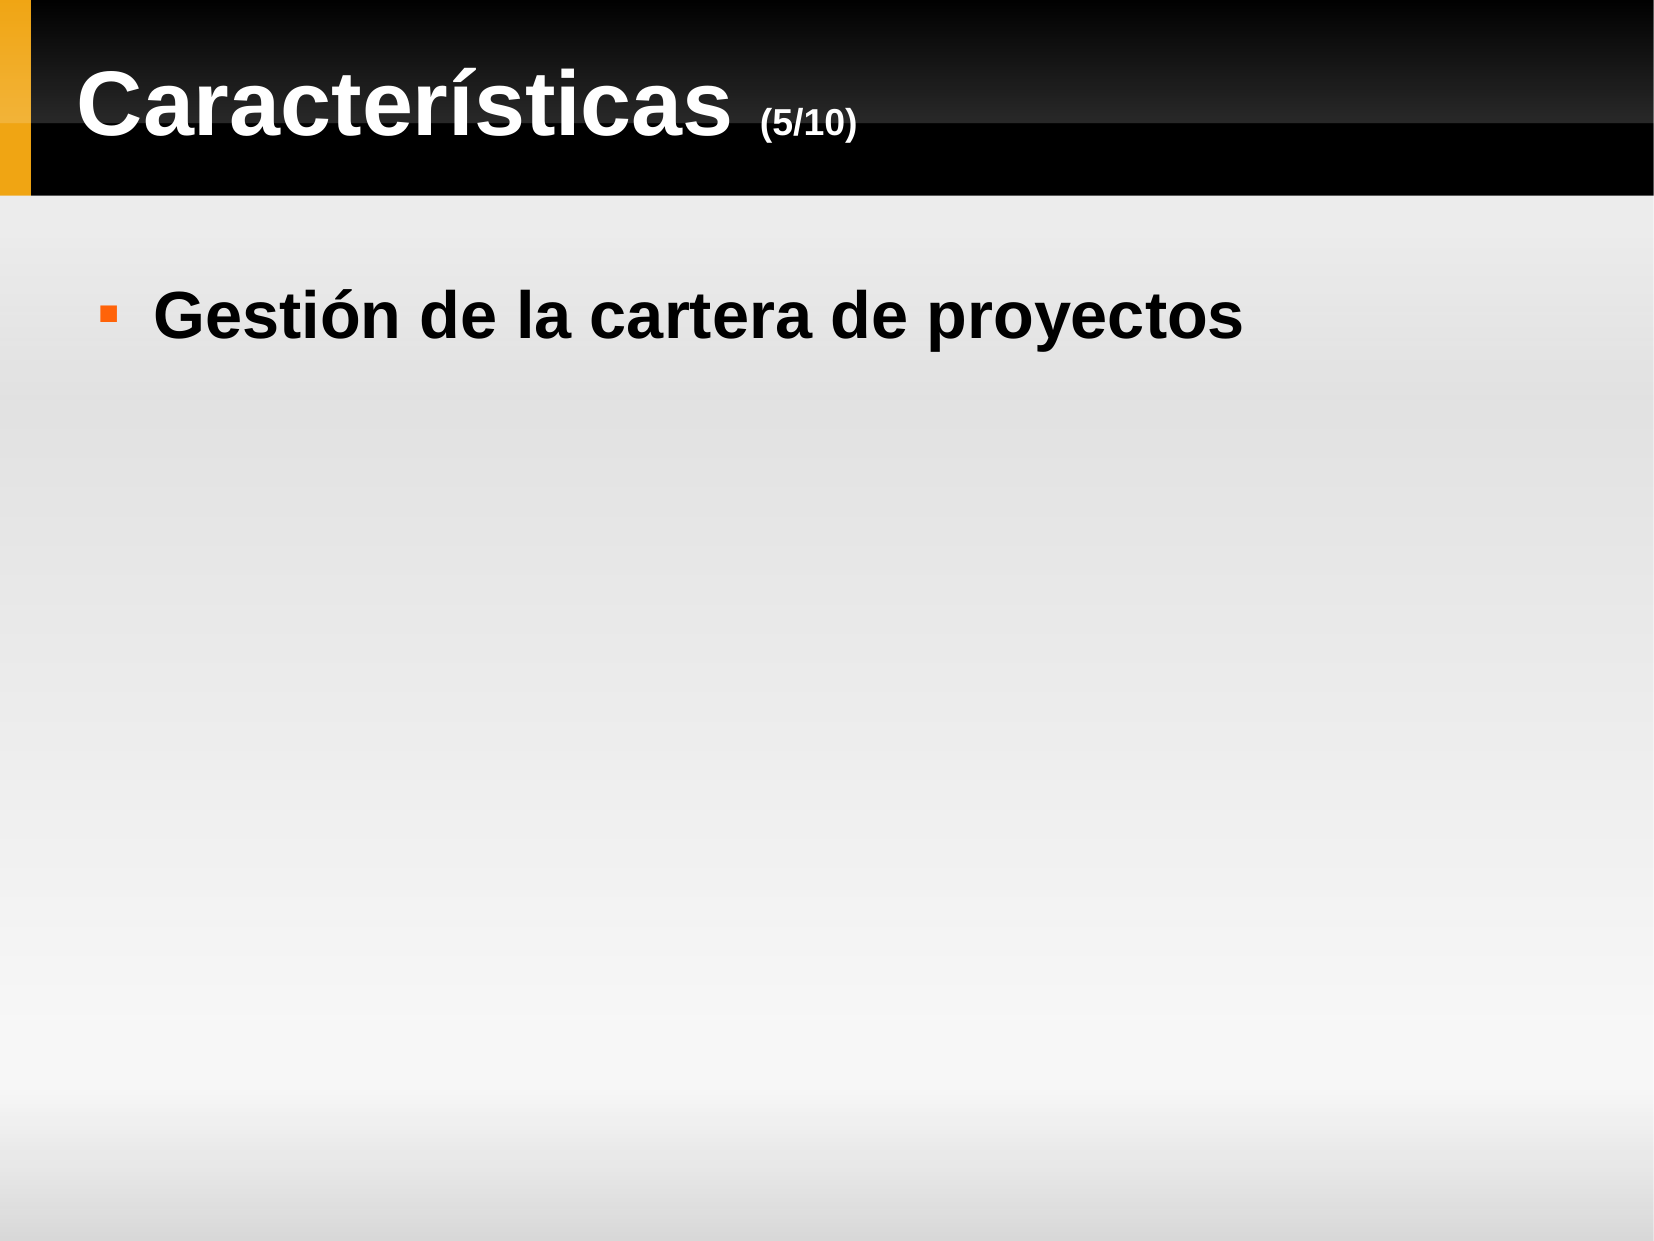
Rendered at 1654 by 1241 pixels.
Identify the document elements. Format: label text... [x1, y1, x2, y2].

picture [0, 0, 1654, 1241]
list Gestión de la cartera de proyectos [82, 278, 1571, 1097]
title Características (5/10) [76, 0, 1565, 208]
